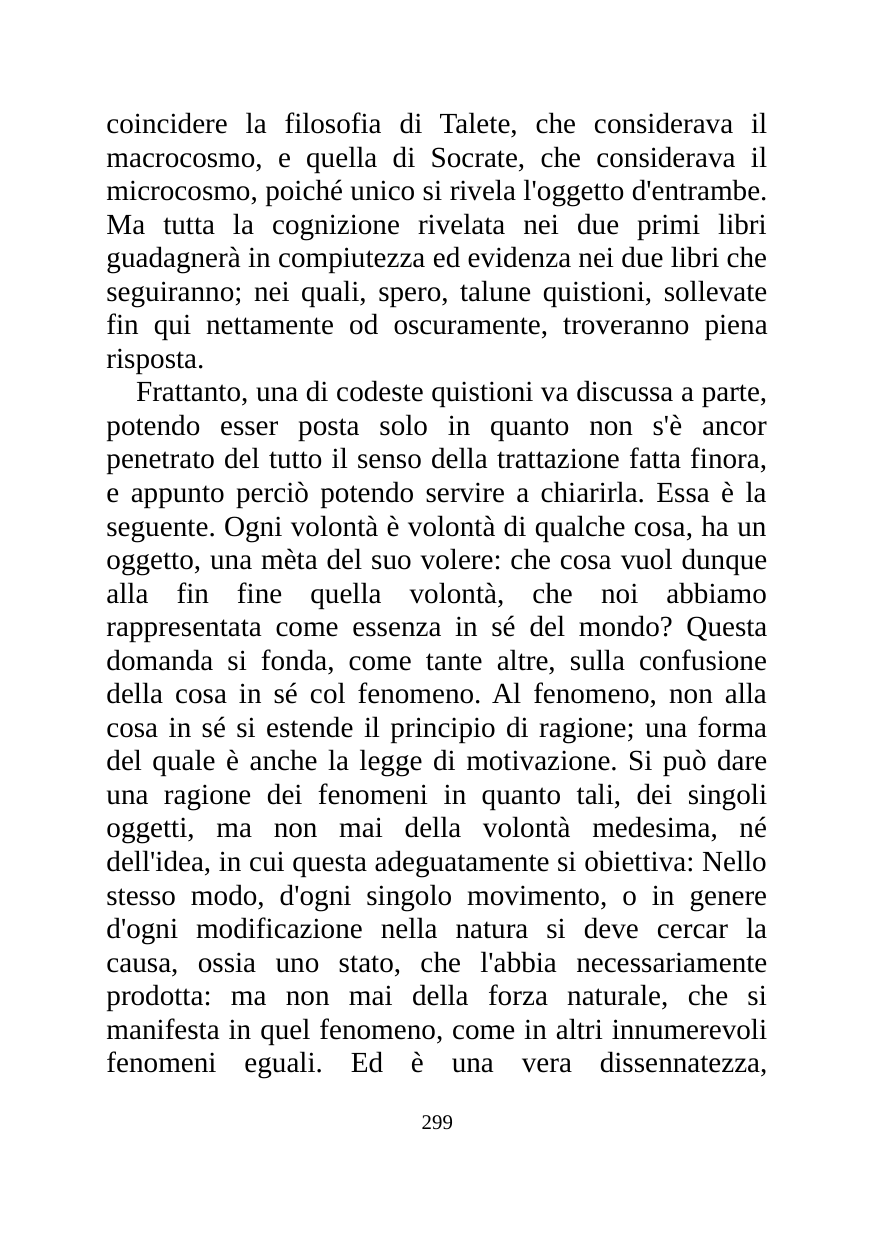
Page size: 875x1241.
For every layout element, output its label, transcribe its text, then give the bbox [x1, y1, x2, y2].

text Frattanto, una di codeste quistioni va discussa a parte, potendo esser posta solo in quanto non s'è ancor penetrato del tutto il senso della trattazione fatta finora, e appunto perciò potendo servire a chiarirla. Essa è la seguente. Ogni volontà è volontà di qualche cosa, ha un oggetto, una mèta del suo volere: che cosa vuol dunque alla fin fine quella volontà, che noi abbiamo rappresentata come essenza in sé del mondo? Questa domanda si fonda, come tante altre, sulla confusione della cosa in sé col fenomeno. Al fenomeno, non alla cosa in sé si estende il principio di ragione; una forma del quale è anche la legge di motivazione. Si può dare una ragione dei fenomeni in quanto tali, dei singoli oggetti, ma non mai della volontà medesima, né dell'idea, in cui questa adeguatamente si obiettiva: Nello stesso modo, d'ogni singolo movimento, o in genere d'ogni modificazione nella natura si deve cercar la causa, ossia uno stato, che l'abbia necessariamente prodotta: ma non mai della forza naturale, che si manifesta in quel fenomeno, come in altri innumerevoli fenomeni eguali. Ed è una vera dissennatezza, [106, 374, 768, 1079]
text coincidere la filosofia di Talete, che considerava il macrocosmo, e quella di Socrate, che considerava il microcosmo, poiché unico si rivela l'oggetto d'entrambe. Ma tutta la cognizione rivelata nei due primi libri guadagnerà in compiutezza ed evidenza nei due libri che seguiranno; nei quali, spero, talune quistioni, sollevate fin qui nettamente od oscuramente, troveranno piena risposta. [106, 106, 768, 374]
